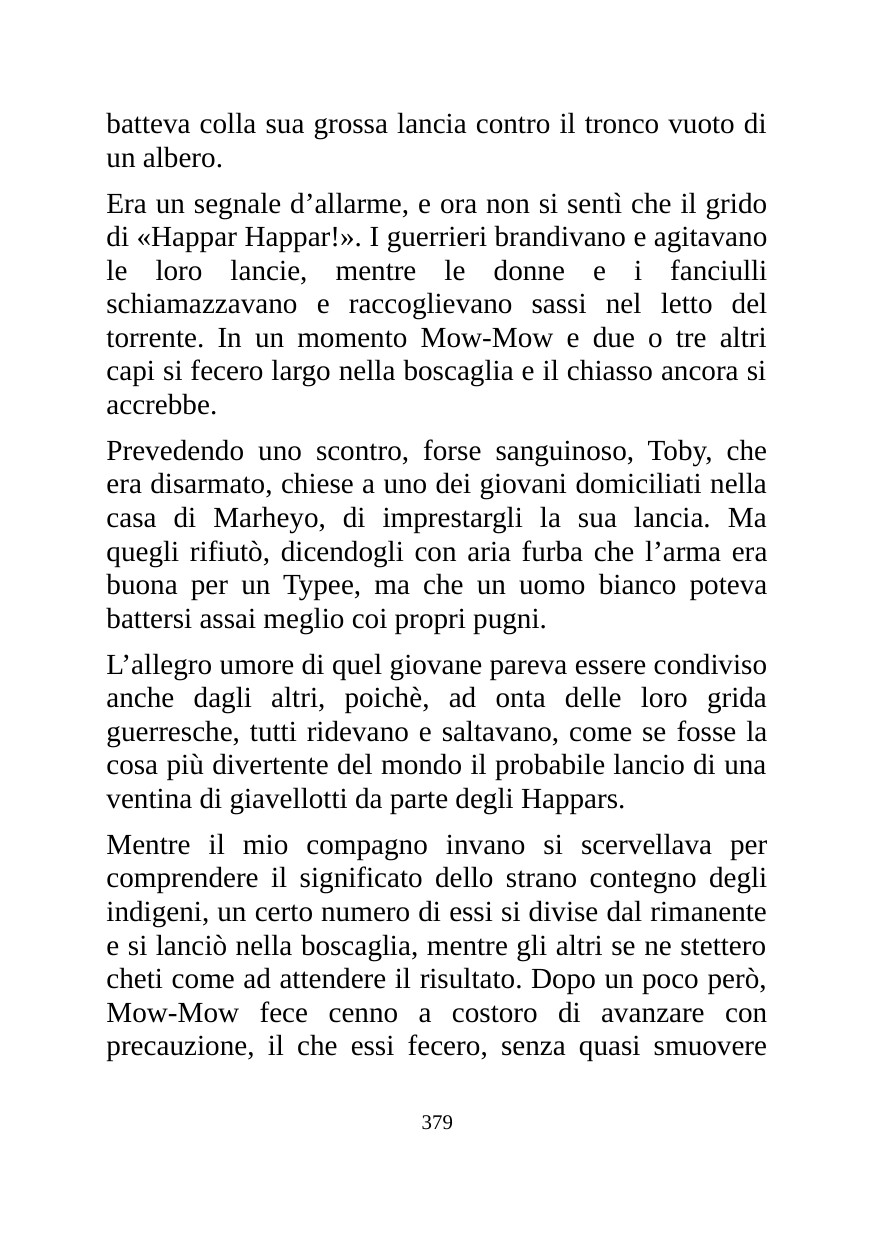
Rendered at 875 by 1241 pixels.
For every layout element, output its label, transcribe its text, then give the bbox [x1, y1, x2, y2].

text L’allegro umore di quel giovane pareva essere condiviso anche dagli altri, poichè, ad onta delle loro grida guerresche, tutti ridevano e saltavano, come se fosse la cosa più divertente del mondo il probabile lancio di una ventina di giavellotti da parte degli Happars. [106, 647, 768, 814]
text Era un segnale d’allarme, e ora non si sentì che il grido di «Happar Happar!». I guerrieri brandivano e agitavano le loro lancie, mentre le donne e i fanciulli schiamazzavano e raccoglievano sassi nel letto del torrente. In un momento Mow-Mow e due o tre altri capi si fecero largo nella boscaglia e il chiasso ancora si accrebbe. [106, 186, 768, 421]
text Mentre il mio compagno invano si scervellava per comprendere il significato dello strano contegno degli indigeni, un certo numero di essi si divise dal rimanente e si lanciò nella boscaglia, mentre gli altri se ne stettero cheti come ad attendere il risultato. Dopo un poco però, Mow-Mow fece cenno a costoro di avanzare con precauzione, il che essi fecero, senza quasi smuovere [106, 827, 768, 1062]
text batteva colla sua grossa lancia contro il tronco vuoto di un albero. [106, 106, 768, 173]
text Prevedendo uno scontro, forse sanguinoso, Toby, che era disarmato, chiese a uno dei giovani domiciliati nella casa di Marheyo, di imprestargli la sua lancia. Ma quegli rifiutò, dicendogli con aria furba che l’arma era buona per un Typee, ma che un uomo bianco poteva battersi assai meglio coi propri pugni. [106, 433, 768, 634]
